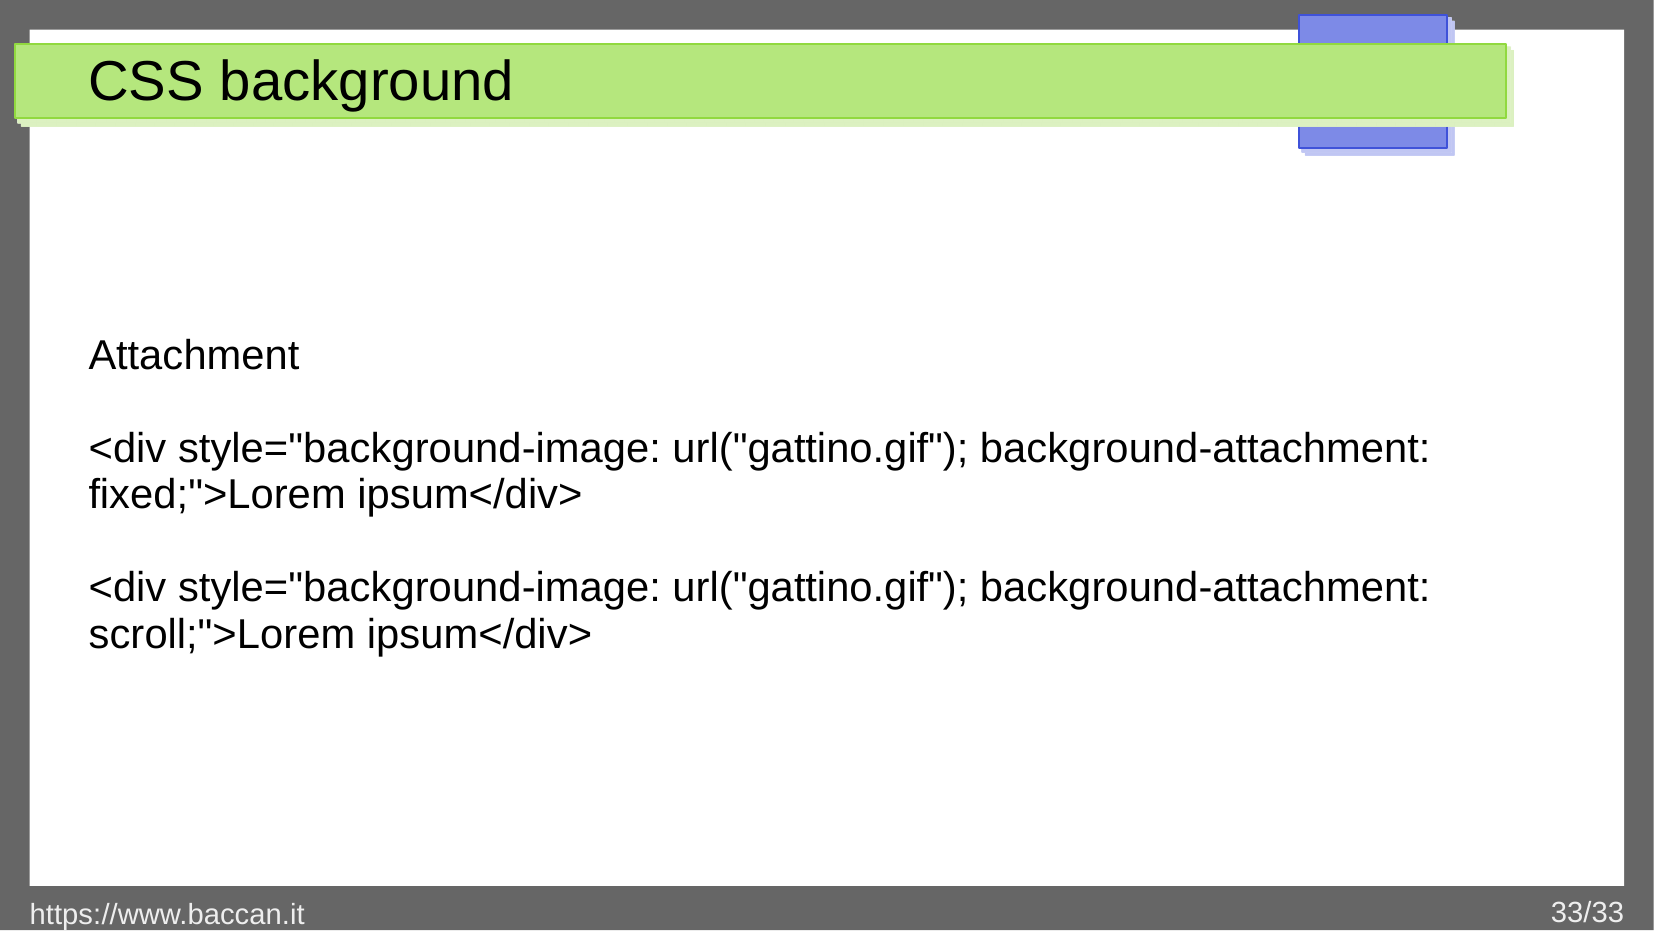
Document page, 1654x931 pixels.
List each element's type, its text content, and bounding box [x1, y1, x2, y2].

text_box Attachment <div style="background-image: url("gattino.gif"); background-attachment: fixed;">Lorem ipsum</div> <div style="background-image: url("gattino.gif"); background-attachment: scroll;">Lorem ipsum</div> [88, 169, 1565, 820]
title CSS background [88, 44, 1506, 119]
